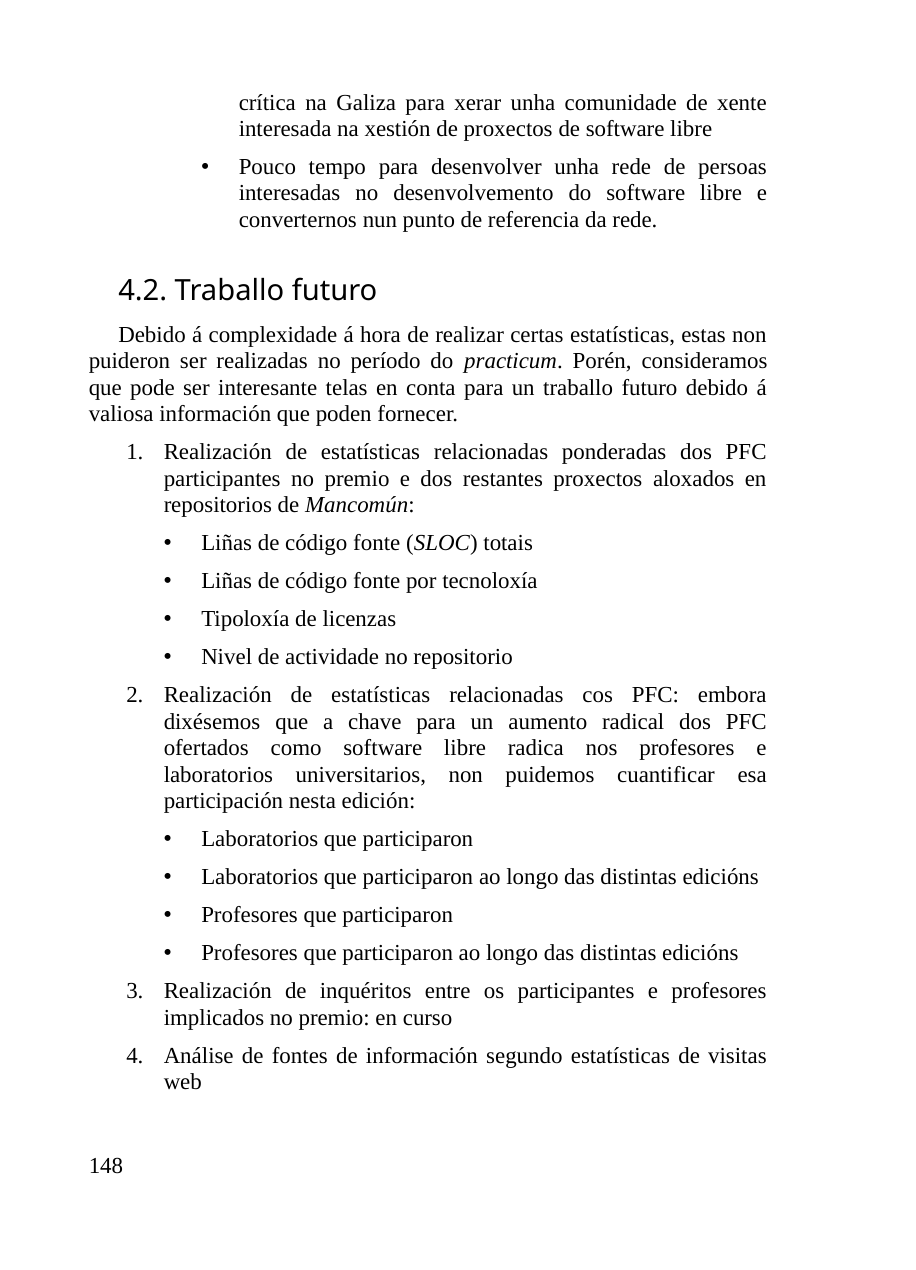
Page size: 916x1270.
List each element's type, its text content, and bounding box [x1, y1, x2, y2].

list Realización de inquéritos entre os participantes e profesores implicados no premio: en curso [126, 978, 768, 1030]
text Debido á complexidade á hora de realizar certas estatísticas, estas non puideron ser realizadas no período do practicum. Porén, consideramos que pode ser interesante telas en conta para un traballo futuro debido á valiosa información que poden fornecer. [88, 321, 768, 426]
list Tipoloxía de licenzas [163, 605, 768, 632]
list crítica na Galiza para xerar unha comunidade de xente interesada na xestión de proxectos de software libre [201, 88, 768, 141]
list Realización de estatísticas relacionadas ponderadas dos PFC participantes no premio e dos restantes proxectos aloxados en repositorios de Mancomún: [126, 438, 768, 517]
list Nivel de actividade no repositorio [163, 643, 768, 670]
list Profesores que participaron ao longo das distintas edicións [163, 939, 768, 966]
list Pouco tempo para desenvolver unha rede de persoas interesadas no desenvolvemento do software libre e converternos nun punto de referencia da rede. [201, 153, 768, 232]
list Profesores que participaron [163, 901, 768, 928]
list Liñas de código fonte (SLOC) totais [163, 529, 768, 555]
list Realización de estatísticas relacionadas cos PFC: embora dixésemos que a chave para un aumento radical dos PFC ofertados como software libre radica nos profesores e laboratorios universitarios, non puidemos cuantificar esa participación nesta edición: [126, 682, 768, 813]
list Análise de fontes de información segundo estatísticas de visitas web [126, 1042, 768, 1095]
list Liñas de código fonte por tecnoloxía [163, 567, 768, 593]
list Laboratorios que participaron ao longo das distintas edicións [163, 863, 768, 889]
list Laboratorios que participaron [163, 825, 768, 851]
subtitle 4.2. Traballo futuro [118, 269, 768, 308]
